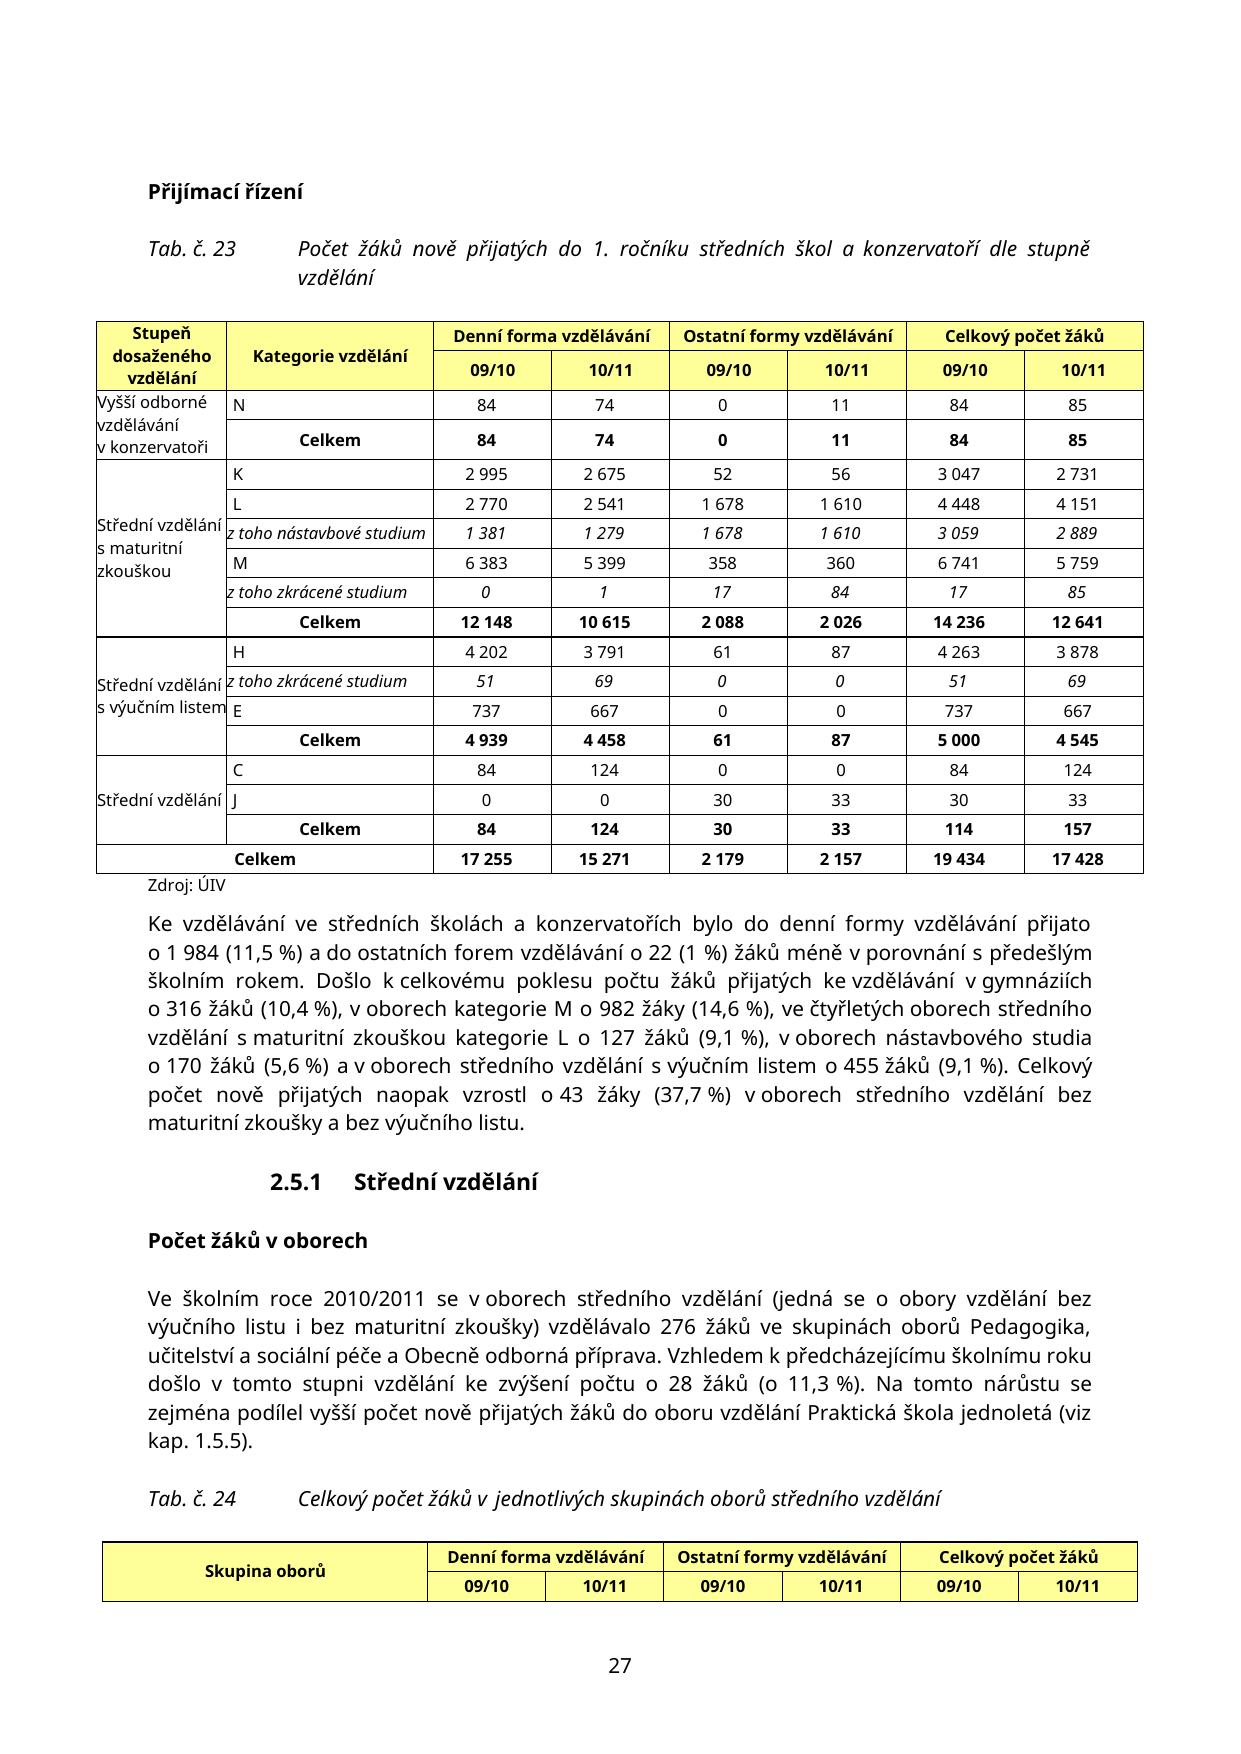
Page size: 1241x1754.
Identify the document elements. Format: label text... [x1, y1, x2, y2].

table_cell 124 [552, 756, 669, 784]
table_cell Celkem [97, 845, 433, 873]
table_cell 61 [670, 726, 787, 755]
table_cell 4 545 [1025, 726, 1143, 755]
text Ve školním roce 2010/2011 se v oborech středního vzdělání (jedná se o obory vzdělání bez výučního listu i bez maturitní zkoušky) vzdělávalo 276 žáků ve skupinách oborů Pedagogika, učitelství a sociální péče a Obecně odborná příprava. Vzhledem k předcházejícímu školnímu roku došlo v tomto stupni vzdělání ke zvýšení počtu o 28 žáků (o 11,3 %). Na tomto nárůstu se zejména podílel vyšší počet nově přijatých žáků do oboru vzdělání Praktická škola jednoletá (viz kap. 1.5.5). [148, 1284, 1092, 1454]
table_cell 09/10 [907, 351, 1024, 390]
table_cell z toho zkrácené studium [227, 667, 433, 696]
table_cell 69 [552, 667, 669, 696]
table_cell 10/11 [783, 1572, 900, 1601]
table_cell 33 [788, 815, 906, 843]
table_cell 0 [670, 420, 787, 459]
table_cell 87 [788, 726, 906, 755]
table_cell Celkem [227, 420, 433, 459]
table_cell 4 202 [434, 638, 551, 666]
table_cell 09/10 [670, 351, 787, 390]
table_cell z toho zkrácené studium [227, 578, 433, 607]
text Ke vzdělávání ve středních školách a konzervatořích bylo do denní formy vzdělávání přijato o 1 984 (11,5 %) a do ostatních forem vzdělávání o 22 (1 %) žáků méně v porovnání s předešlým školním rokem. Došlo k celkovému poklesu počtu žáků přijatých ke vzdělávání v gymnáziích o 316 žáků (10,4 %), v oborech kategorie M o 982 žáky (14,6 %), ve čtyřletých oborech středního vzdělání s maturitní zkouškou kategorie L o 127 žáků (9,1 %), v oborech nástavbového studia o 170 žáků (5,6 %) a v oborech středního vzdělání s výučním listem o 455 žáků (9,1 %). Celkový počet nově přijatých naopak vzrostl o 43 žáky (37,7 %) v oborech středního vzdělání bez maturitní zkoušky a bez výučního listu. [148, 909, 1092, 1137]
table_cell 09/10 [428, 1572, 545, 1601]
text Zdroj: ÚIV [148, 874, 1092, 897]
table_cell z toho nástavbové studium [227, 519, 433, 548]
table_cell 33 [1025, 785, 1143, 814]
table_cell Celkem [227, 815, 433, 843]
table_cell M [227, 549, 433, 577]
table_cell 30 [907, 785, 1024, 814]
table_cell 51 [434, 667, 551, 696]
table_header Ostatní formy vzdělávání [670, 322, 906, 350]
table_cell 84 [434, 391, 551, 419]
table_header Stupeň dosaženého vzdělání [97, 322, 226, 390]
table_cell 11 [788, 391, 906, 419]
table_cell 09/10 [664, 1572, 782, 1601]
table_cell 10/11 [552, 351, 669, 390]
table_cell 10/11 [546, 1572, 663, 1601]
table_cell 0 [670, 697, 787, 725]
table_cell 667 [1025, 697, 1143, 725]
table_cell 84 [434, 420, 551, 459]
table_cell 51 [907, 667, 1024, 696]
table_cell 2 731 [1025, 460, 1143, 488]
table_cell 1 [552, 578, 669, 607]
table_cell 124 [1025, 756, 1143, 784]
table_cell Střední vzdělání [97, 756, 226, 843]
table_cell 737 [907, 697, 1024, 725]
table_header Celkový počet žáků [901, 1543, 1137, 1571]
table_cell 69 [1025, 667, 1143, 696]
table_cell 6 741 [907, 549, 1024, 577]
table_cell 6 383 [434, 549, 551, 577]
table_cell 61 [670, 638, 787, 666]
table_cell 84 [907, 756, 1024, 784]
table_header Celkový počet žáků [907, 322, 1143, 350]
table_cell 1 381 [434, 519, 551, 548]
table_cell N [227, 391, 433, 419]
list Počet žáků nově přijatých do 1. ročníku středních škol a konzervatoří dle stupně vzdělání [148, 234, 1092, 291]
table_cell 15 271 [552, 845, 669, 873]
table_cell 0 [788, 697, 906, 725]
table_cell 4 263 [907, 638, 1024, 666]
table_header Ostatní formy vzdělávání [664, 1543, 900, 1571]
table_cell 3 059 [907, 519, 1024, 548]
table_cell 84 [788, 578, 906, 607]
table_cell 667 [552, 697, 669, 725]
table_cell 4 939 [434, 726, 551, 755]
table_cell 4 448 [907, 490, 1024, 518]
table_cell 737 [434, 697, 551, 725]
table_cell Střední vzdělání s maturitní zkouškou [97, 460, 226, 636]
table_cell 0 [788, 756, 906, 784]
table_cell 114 [907, 815, 1024, 843]
table_cell 10/11 [788, 351, 906, 390]
subtitle Střední vzdělání [270, 1166, 1092, 1197]
table_cell 5 000 [907, 726, 1024, 755]
table_cell Celkem [227, 726, 433, 755]
table_cell 0 [670, 756, 787, 784]
table_cell 1 610 [788, 519, 906, 548]
table_cell 2 889 [1025, 519, 1143, 548]
table_cell 1 678 [670, 519, 787, 548]
table_cell 84 [907, 420, 1024, 459]
table_cell 0 [434, 578, 551, 607]
table_cell 124 [552, 815, 669, 843]
table_cell 74 [552, 391, 669, 419]
table_cell 4 458 [552, 726, 669, 755]
table_cell 17 428 [1025, 845, 1143, 873]
table_cell 30 [670, 785, 787, 814]
table_cell 2 675 [552, 460, 669, 488]
table_cell 5 759 [1025, 549, 1143, 577]
table_cell 17 [907, 578, 1024, 607]
table_cell 157 [1025, 815, 1143, 843]
table_cell 0 [552, 785, 669, 814]
table_cell H [227, 638, 433, 666]
table_header Skupina oborů [103, 1543, 427, 1601]
table_cell 0 [670, 391, 787, 419]
table_cell E [227, 697, 433, 725]
table_cell 14 236 [907, 608, 1024, 636]
table_cell 3 878 [1025, 638, 1143, 666]
table_cell 56 [788, 460, 906, 488]
table_cell 85 [1025, 578, 1143, 607]
table_cell 10/11 [1019, 1572, 1137, 1601]
table_cell 19 434 [907, 845, 1024, 873]
table_cell 0 [434, 785, 551, 814]
table_cell 2 179 [670, 845, 787, 873]
table_cell Celkem [227, 608, 433, 636]
table_cell 30 [670, 815, 787, 843]
table_cell 2 088 [670, 608, 787, 636]
table_cell 4 151 [1025, 490, 1143, 518]
table_cell 0 [788, 667, 906, 696]
table_cell 87 [788, 638, 906, 666]
table_cell J [227, 785, 433, 814]
text Přijímací řízení [148, 177, 1092, 205]
table_cell 2 026 [788, 608, 906, 636]
table_cell 1 678 [670, 490, 787, 518]
text Počet žáků v oborech [148, 1226, 1092, 1255]
table_header Kategorie vzdělání [227, 322, 433, 390]
table_cell 10 615 [552, 608, 669, 636]
table_cell 17 [670, 578, 787, 607]
table_cell 12 641 [1025, 608, 1143, 636]
table_cell 2 157 [788, 845, 906, 873]
table_cell 0 [670, 667, 787, 696]
table_cell K [227, 460, 433, 488]
table_cell 3 047 [907, 460, 1024, 488]
table_cell 84 [434, 756, 551, 784]
table_cell 2 541 [552, 490, 669, 518]
table_cell 2 770 [434, 490, 551, 518]
table_cell 84 [907, 391, 1024, 419]
table_cell L [227, 490, 433, 518]
table_cell 84 [434, 815, 551, 843]
table_header Denní forma vzdělávání [434, 322, 669, 350]
table_cell 2 995 [434, 460, 551, 488]
table_cell 85 [1025, 391, 1143, 419]
table_cell 1 279 [552, 519, 669, 548]
list Celkový počet žáků v jednotlivých skupinách oborů středního vzdělání [148, 1484, 1092, 1512]
table_cell 33 [788, 785, 906, 814]
table_cell 09/10 [901, 1572, 1018, 1601]
table_cell 11 [788, 420, 906, 459]
table_cell 74 [552, 420, 669, 459]
table_cell 85 [1025, 420, 1143, 459]
table_cell 12 148 [434, 608, 551, 636]
table_header Denní forma vzdělávání [428, 1543, 663, 1571]
table_cell Vyšší odborné vzdělávání v konzervatoři [97, 391, 226, 459]
table_cell Střední vzdělání s výučním listem [97, 638, 226, 755]
table_cell 360 [788, 549, 906, 577]
table_cell 17 255 [434, 845, 551, 873]
table_cell 3 791 [552, 638, 669, 666]
table_cell 358 [670, 549, 787, 577]
table_cell 1 610 [788, 490, 906, 518]
table_cell 10/11 [1025, 351, 1143, 390]
table_cell 52 [670, 460, 787, 488]
table_cell C [227, 756, 433, 784]
table_cell 5 399 [552, 549, 669, 577]
table_cell 09/10 [434, 351, 551, 390]
